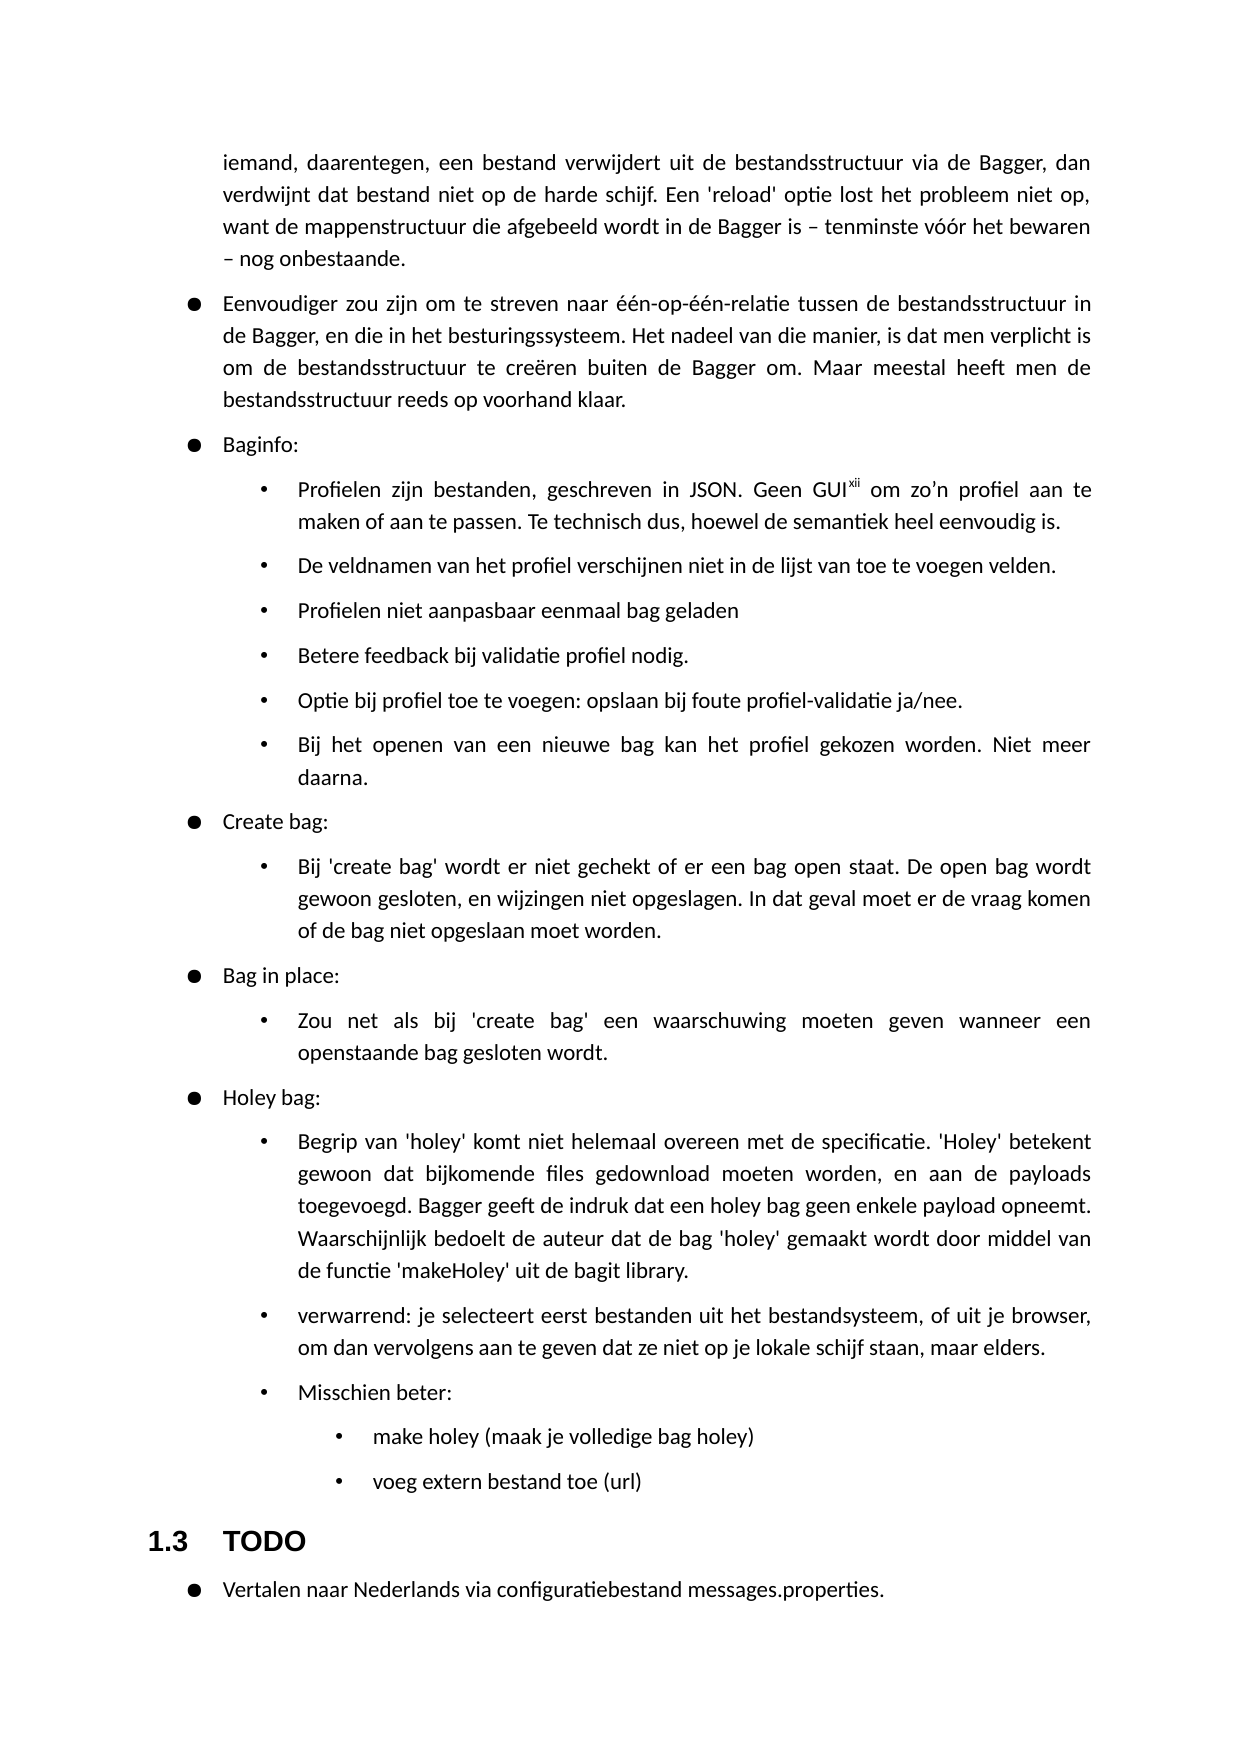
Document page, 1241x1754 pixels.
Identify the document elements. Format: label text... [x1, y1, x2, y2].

list De veldnamen van het profiel verschijnen niet in de lijst van toe te voegen velden. [260, 552, 1093, 580]
list voeg extern bestand toe (url) [335, 1467, 1093, 1495]
list verwarrend: je selecteert eerst bestanden uit het bestandsysteem, of uit je browser, om dan vervolgens aan te geven dat ze niet op je lokale schijf staan, maar elders. [260, 1301, 1093, 1361]
list Betere feedback bij validatie profiel nodig. [260, 641, 1093, 669]
list iemand, daarentegen, een bestand verwijdert uit de bestandsstructuur via de Bagger, dan verdwijnt dat bestand niet op de harde schijf. Een 'reload' optie lost het probleem niet op, want de mappenstructuur die afgebeeld wordt in de Bagger is – tenminste vóór het bewaren – nog onbestaande. [185, 148, 1093, 272]
list Bij 'create bag' wordt er niet gechekt of er een bag open staat. De open bag wordt gewoon gesloten, en wijzingen niet opgeslagen. In dat geval moet er de vraag komen of de bag niet opgeslaan moet worden. [260, 852, 1093, 944]
list Baginfo: [185, 430, 1093, 458]
list Profielen zijn bestanden, geschreven in JSON. Geen GUI om zo’n profiel aan te maken of aan te passen. Te technisch dus, hoewel de semantiek heel eenvoudig is. [260, 475, 1093, 535]
list Misschien beter: [260, 1378, 1093, 1406]
subtitle TODO [148, 1524, 1093, 1558]
list Create bag: [185, 807, 1093, 835]
list Bag in place: [185, 961, 1093, 989]
list Zou net als bij 'create bag' een waarschuwing moeten geven wanneer een openstaande bag gesloten wordt. [260, 1006, 1093, 1066]
list Bij het openen van een nieuwe bag kan het profiel gekozen worden. Niet meer daarna. [260, 730, 1093, 791]
list make holey (maak je volledige bag holey) [335, 1422, 1093, 1450]
list Begrip van 'holey' komt niet helemaal overeen met de specificatie. 'Holey' betekent gewoon dat bijkomende files gedownload moeten worden, en aan de payloads toegevoegd. Bagger geeft de indruk dat een holey bag geen enkele payload opneemt. Waarschijnlijk bedoelt de auteur dat de bag 'holey' gemaakt wordt door middel van de functie 'makeHoley' uit de bagit library. [260, 1127, 1093, 1284]
list Profielen niet aanpasbaar eenmaal bag geladen [260, 596, 1093, 624]
list Eenvoudiger zou zijn om te streven naar één-op-één-relatie tussen de bestandsstructuur in de Bagger, en die in het besturingssysteem. Het nadeel van die manier, is dat men verplicht is om de bestandsstructuur te creëren buiten de Bagger om. Maar meestal heeft men de bestandsstructuur reeds op voorhand klaar. [185, 289, 1093, 413]
list Holey bag: [185, 1083, 1093, 1111]
list Vertalen naar Nederlands via configuratiebestand messages.properties. [185, 1575, 1093, 1603]
list Optie bij profiel toe te voegen: opslaan bij foute profiel-validatie ja/nee. [260, 686, 1093, 714]
